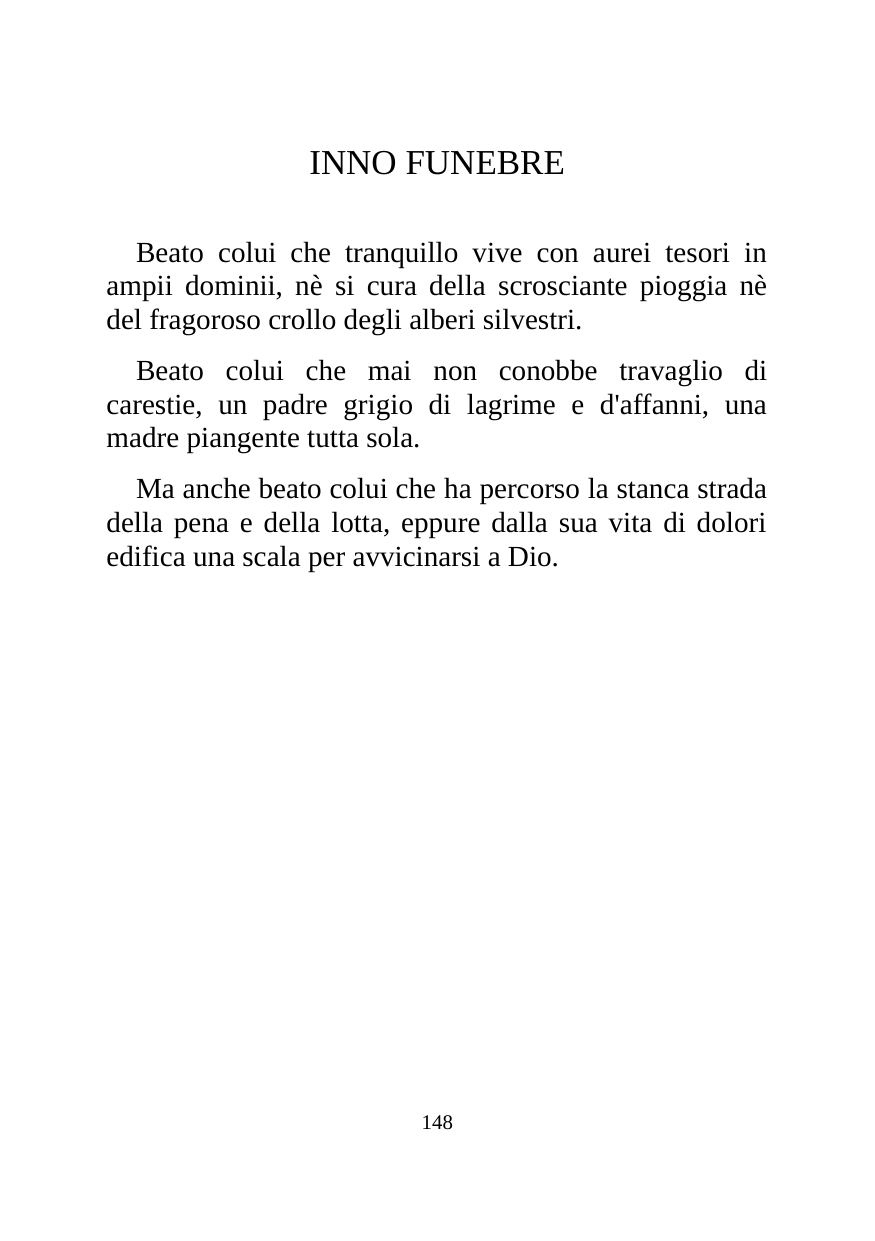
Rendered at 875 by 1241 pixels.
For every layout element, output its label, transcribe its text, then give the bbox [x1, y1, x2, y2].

subtitle INNO FUNEBRE [106, 142, 768, 182]
text Beato colui che tranquillo vive con aurei tesori in ampii dominii, nè si cura della scrosciante pioggia nè del fragoroso crollo degli alberi silvestri. [106, 235, 768, 336]
text Beato colui che mai non conobbe travaglio di carestie, un padre grigio di lagrime e d'affanni, una madre piangente tutta sola. [106, 353, 768, 454]
text Ma anche beato colui che ha percorso la stanca strada della pena e della lotta, eppure dalla sua vita di dolori edifica una scala per avvicinarsi a Dio. [106, 472, 768, 572]
